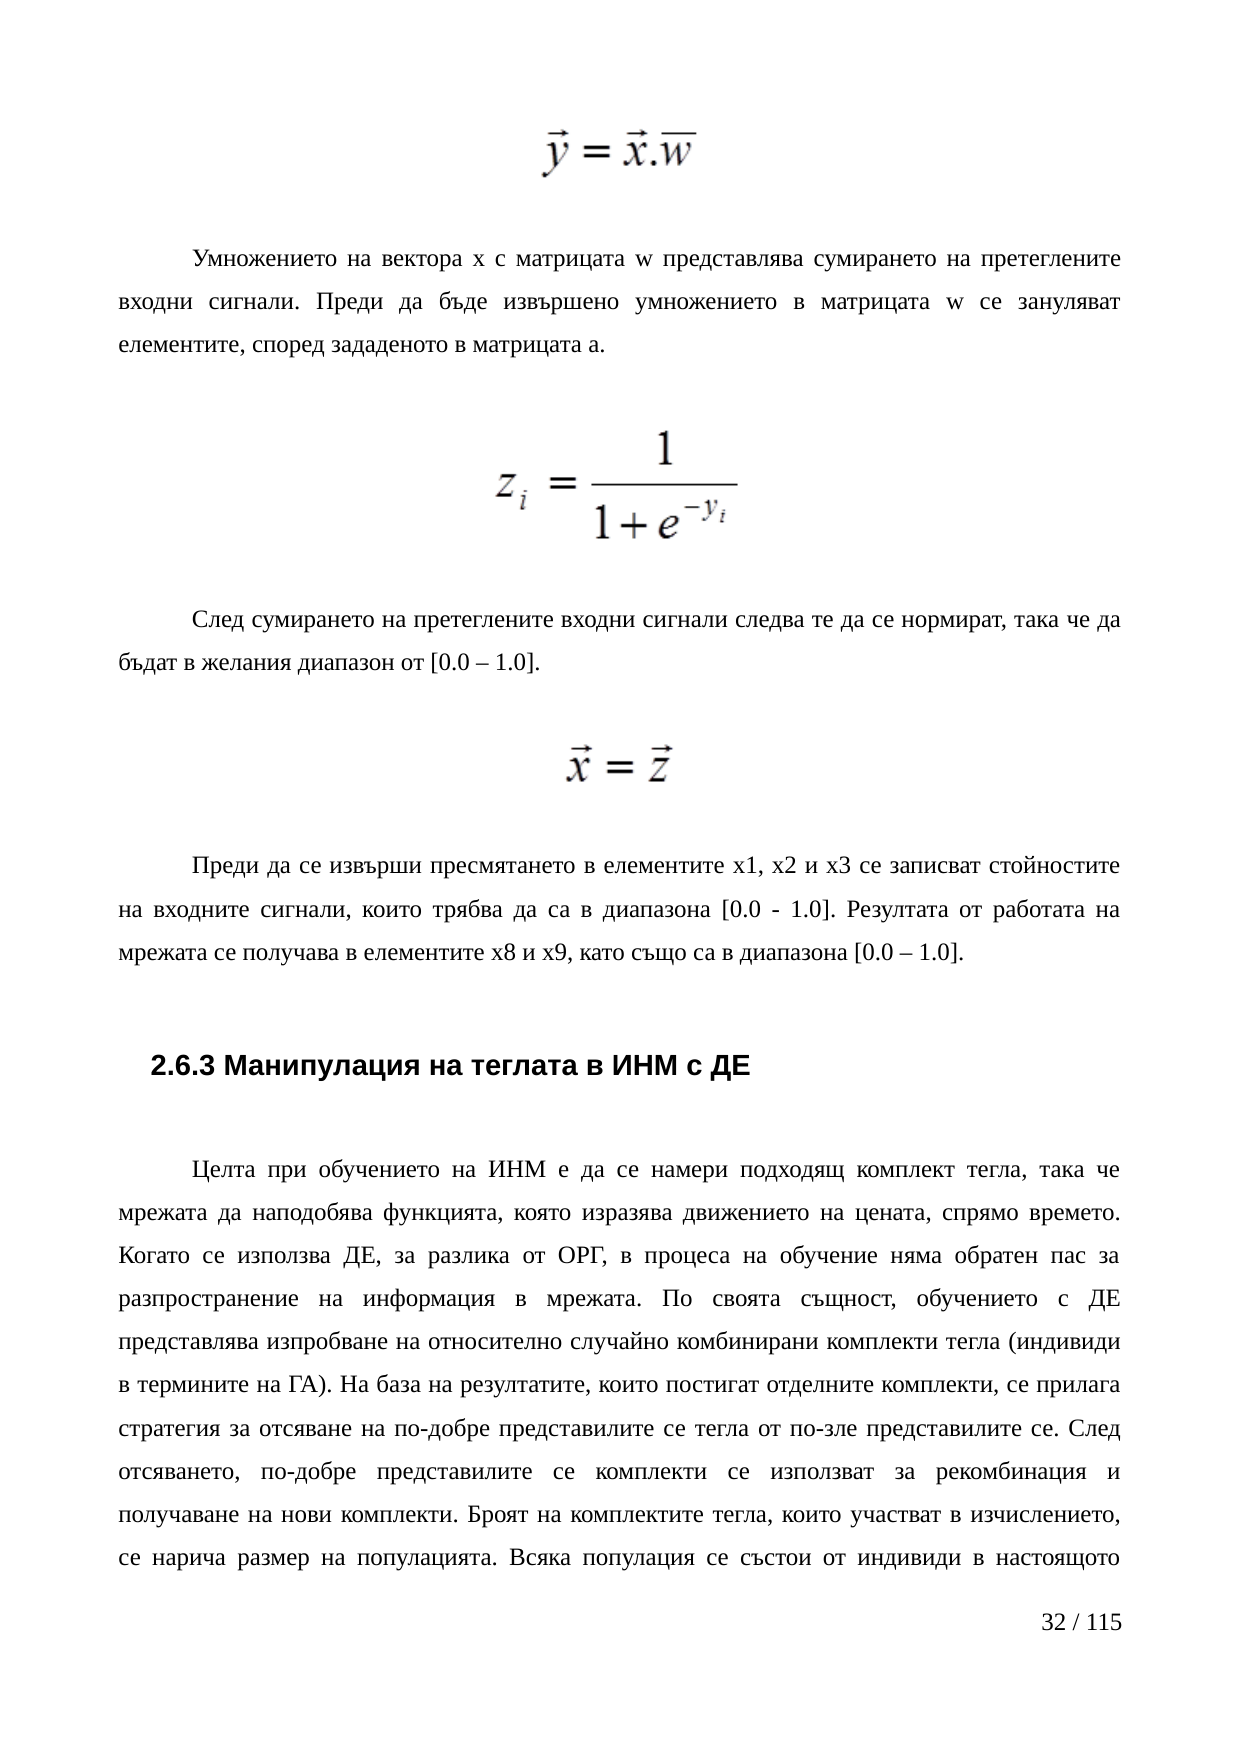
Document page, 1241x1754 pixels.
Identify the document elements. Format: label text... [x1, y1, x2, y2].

subtitle 2.6.3 Манипулация на теглата в ИНМ с ДЕ [118, 1048, 1122, 1082]
text Целта при обучението на ИНМ е да се намери подходящ комплект тегла, така че мрежата да наподобява функцията, която изразява движението на цената, спрямо времето. Когато се използва ДЕ, за разлика от ОРГ, в процеса на обучение няма обратен пас за разпространение на информация в мрежата. По своята същност, обучението с ДЕ представлява изпробване на относително случайно комбинирани комплекти тегла (индивиди в термините на ГА). На база на резултатите, които постигат отделните комплекти, се прилага стратегия за отсяване на по-добре представилите се тегла от по-зле представилите се. След отсяването, по-добре представилите се комплекти се използват за рекомбинация и получаване на нови комплекти. Броят на комплектите тегла, които участват в изчислението, се нарича размер на популацията. Всяка популация се състои от индивиди в настоящото [118, 1154, 1122, 1571]
text Преди да се извърши пресмятането в елементите x1, x2 и x3 се записват стойностите на входните сигнали, които трябва да са в диапазона [0.0 - 1.0]. Резултата от работата на мрежата се получава в елементите x8 и x9, като също са в диапазона [0.0 – 1.0]. [118, 851, 1122, 966]
text Умножението на вектора x с матрицата w представлява сумирането на претеглените входни сигнали. Преди да бъде извършено умножението в матрицата w се зануляват елементите, според зададеното в матрицата a. [118, 243, 1122, 358]
text След сумирането на претеглените входни сигнали следва те да се нормират, така че да бъдат в желания диапазон от [0.0 – 1.0]. [118, 604, 1122, 676]
